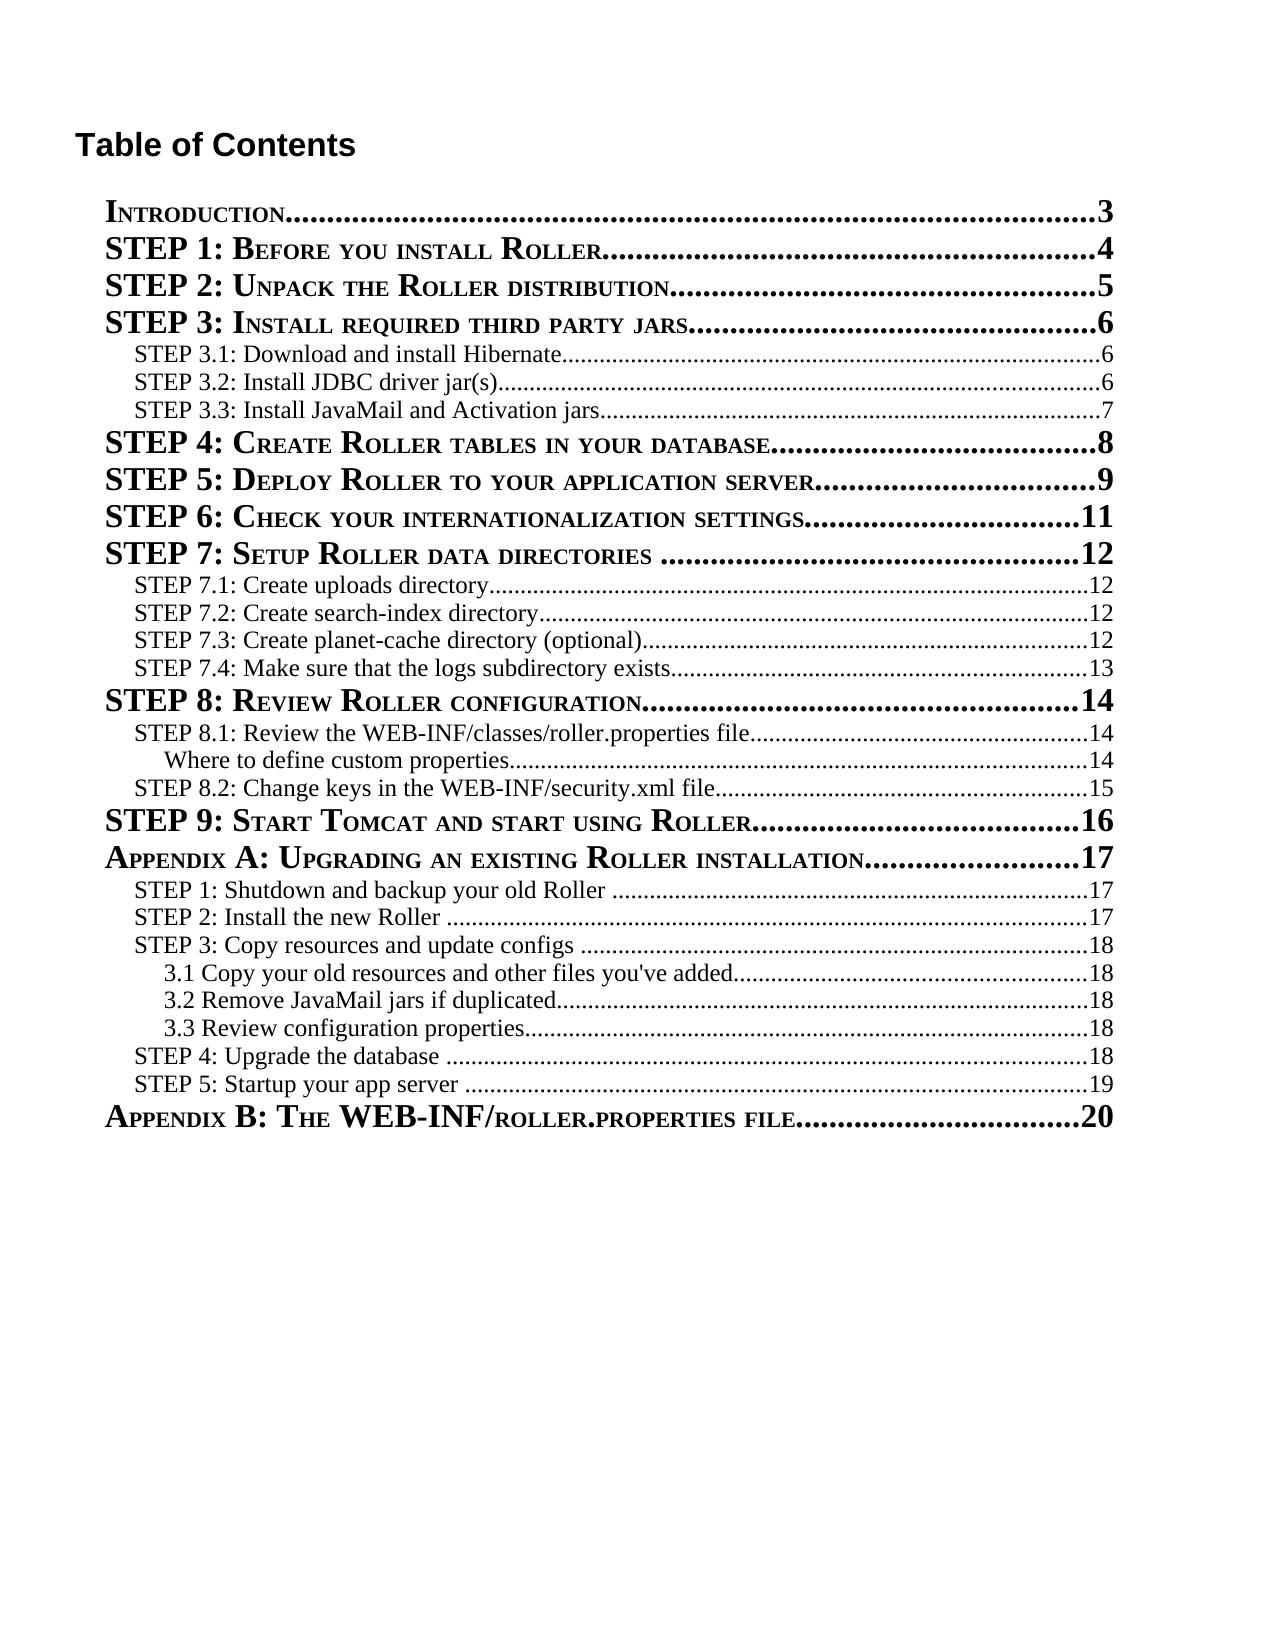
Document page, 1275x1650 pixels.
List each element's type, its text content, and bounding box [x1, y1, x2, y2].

text STEP 9: Start Tomcat and start using Roller 16 [104, 802, 1200, 839]
text STEP 4: Upgrade the database 18 [134, 1042, 1200, 1070]
text 3.3 Review configuration properties 18 [163, 1014, 1200, 1042]
text STEP 8.2: Change keys in the WEB-INF/security.xml file 15 [134, 774, 1200, 802]
text STEP 3.1: Download and install Hibernate 6 [134, 341, 1200, 368]
text STEP 3: Install required third party jars 6 [104, 304, 1200, 341]
text STEP 6: Check your internationalization settings 11 [104, 497, 1200, 534]
text STEP 7.2: Create search-index directory 12 [134, 599, 1200, 627]
text STEP 8.1: Review the WEB-INF/classes/roller.properties file 14 [134, 719, 1200, 747]
text STEP 1: Shutdown and backup your old Roller 17 [134, 876, 1200, 903]
text 3.1 Copy your old resources and other files you've added 18 [163, 959, 1200, 987]
text STEP 3.3: Install JavaMail and Activation jars 7 [134, 396, 1200, 424]
text STEP 7: Setup Roller data directories 12 [104, 534, 1200, 571]
subtitle Table of Contents [75, 126, 1200, 164]
text STEP 5: Deploy Roller to your application server 9 [104, 461, 1200, 497]
text STEP 4: Create Roller tables in your database 8 [104, 424, 1200, 461]
text STEP 7.3: Create planet-cache directory (optional) 12 [134, 627, 1200, 654]
text Where to define custom properties 14 [163, 747, 1200, 774]
text Appendix A: Upgrading an existing Roller installation 17 [104, 839, 1200, 876]
text STEP 2: Install the new Roller 17 [134, 903, 1200, 931]
text STEP 7.1: Create uploads directory 12 [134, 571, 1200, 599]
text STEP 8: Review Roller configuration 14 [104, 682, 1200, 719]
text STEP 7.4: Make sure that the logs subdirectory exists 13 [134, 654, 1200, 682]
text STEP 2: Unpack the Roller distribution 5 [104, 267, 1200, 304]
text Introduction 3 [104, 193, 1200, 230]
text 3.2 Remove JavaMail jars if duplicated 18 [163, 987, 1200, 1014]
text STEP 5: Startup your app server 19 [134, 1070, 1200, 1097]
text Appendix B: The WEB-INF/roller.properties file 20 [104, 1097, 1200, 1134]
text STEP 1: Before you install Roller 4 [104, 230, 1200, 267]
text STEP 3.2: Install JDBC driver jar(s) 6 [134, 368, 1200, 396]
text STEP 3: Copy resources and update configs 18 [134, 931, 1200, 959]
